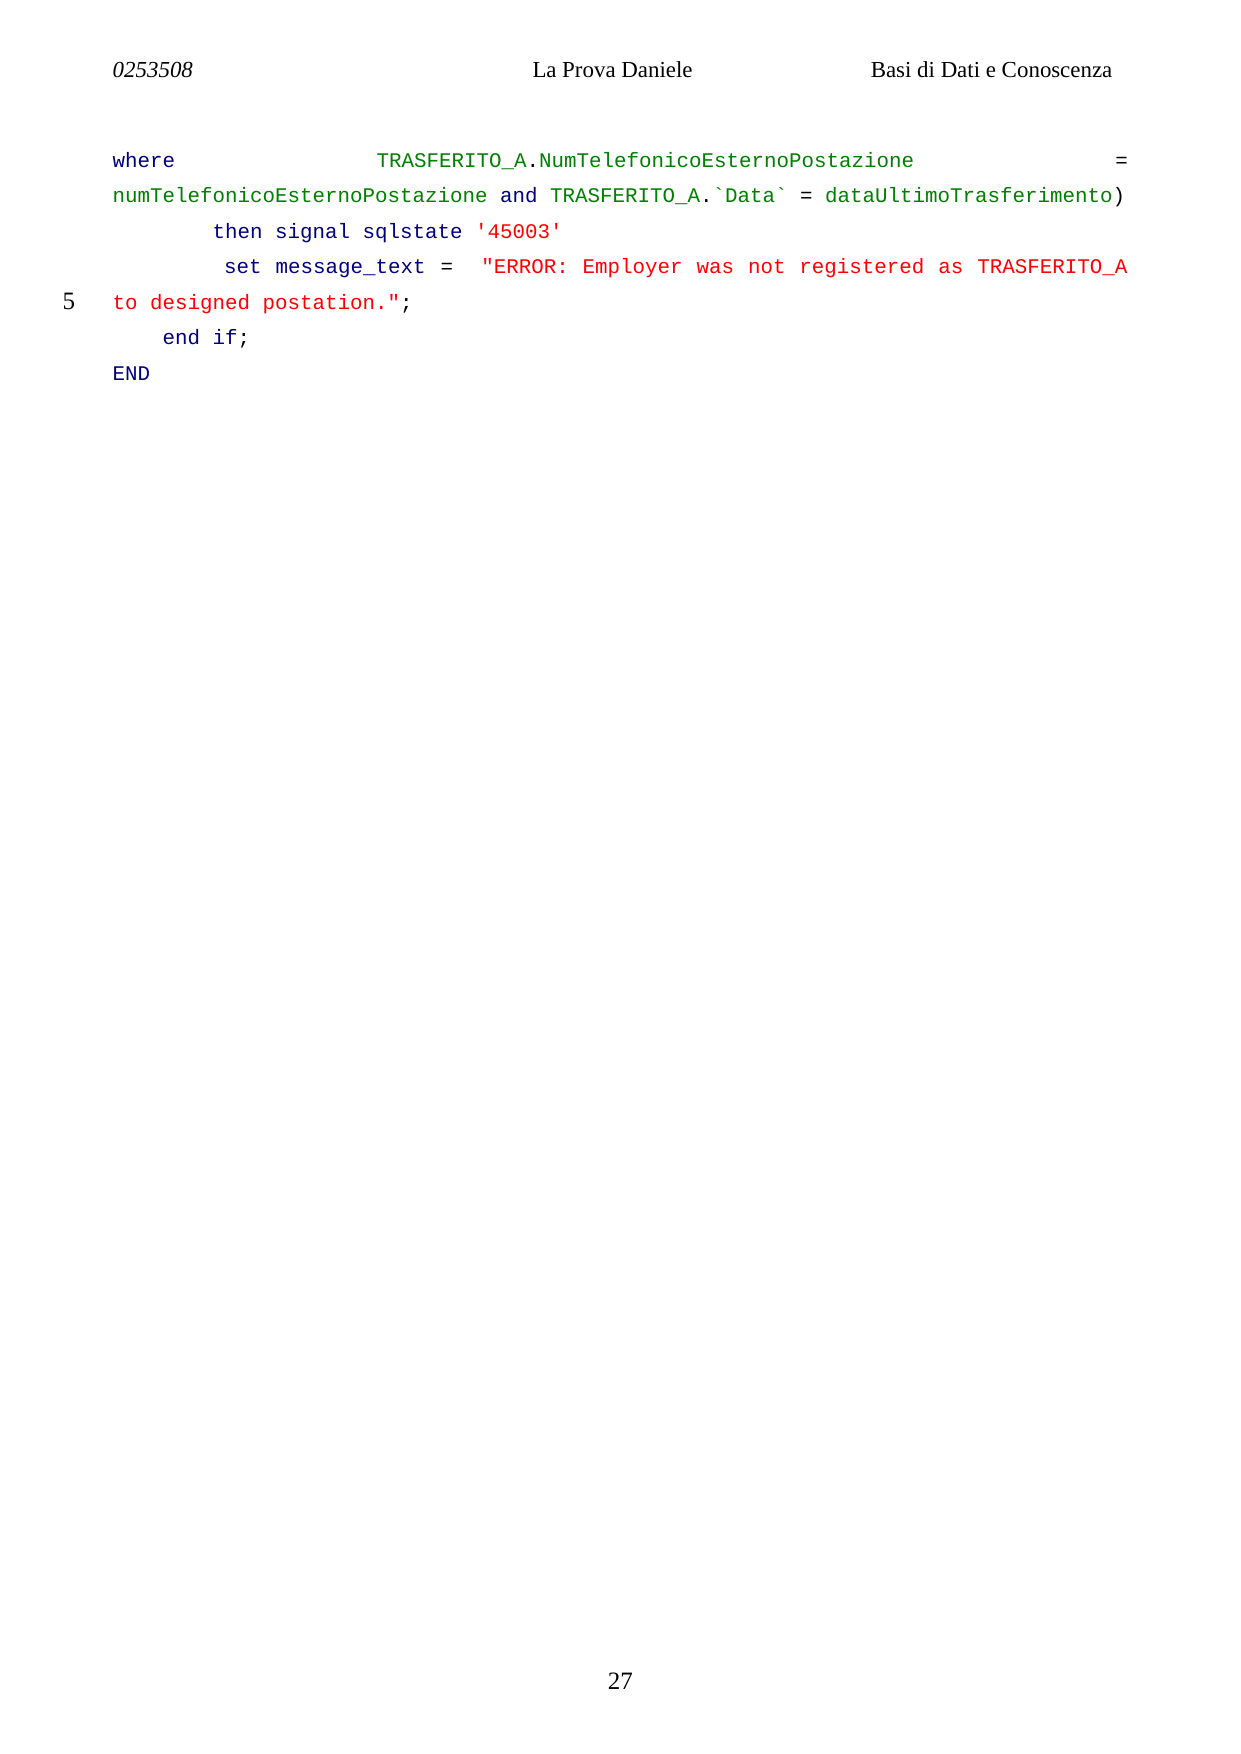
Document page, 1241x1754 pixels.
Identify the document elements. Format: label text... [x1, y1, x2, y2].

text then signal sqlstate '45003' [112, 221, 1128, 244]
text END [112, 362, 1128, 386]
text where TRASFERITO_A.NumTelefonicoEsternoPostazione = numTelefonicoEsternoPostazione and TRASFERITO_A.`Data` = dataUltimoTrasferimento) [112, 150, 1128, 209]
text set message_text = "ERROR: Employer was not registered as TRASFERITO_A to designed postation."; [112, 256, 1128, 315]
text end if; [112, 327, 1128, 351]
